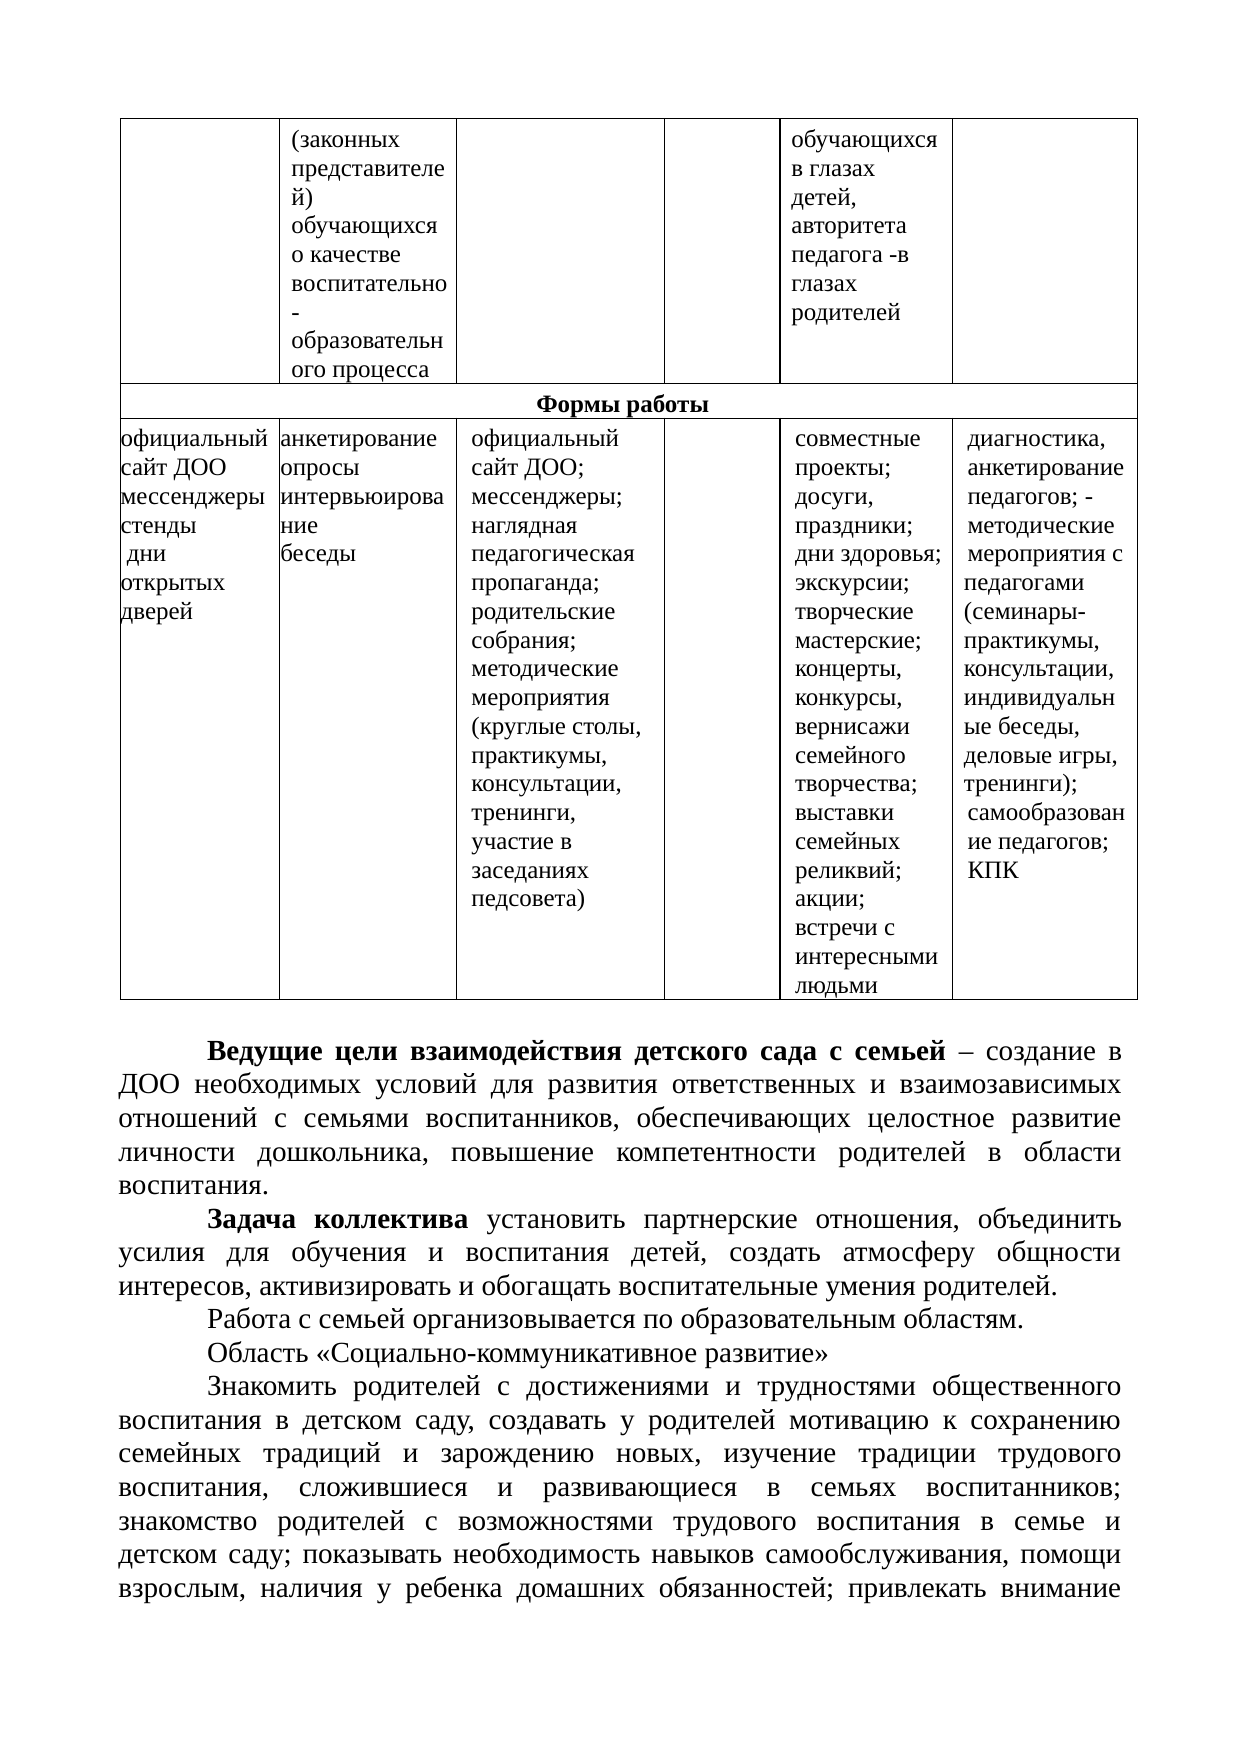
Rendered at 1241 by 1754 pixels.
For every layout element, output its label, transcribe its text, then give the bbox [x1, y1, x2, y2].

table_cell официальный сайт ДОО мессенджеры стенды дни открытых дверей [121, 419, 279, 998]
text Работа с семьей организовывается по образовательным областям. [118, 1301, 1122, 1335]
text Знакомить родителей с достижениями и трудностями общественного воспитания в детском саду, создавать у родителей мотивацию к сохранению семейных традиций и зарождению новых, изучение традиции трудового воспитания, сложившиеся и развивающиеся в семьях воспитанников; знакомство родителей с возможностями трудового воспитания в семье и детском саду; показывать необходимость навыков самообслуживания, помощи взрослым, наличия у ребенка домашних обязанностей; привлекать внимание [118, 1368, 1122, 1603]
table_cell анкетирование опросы интервьюирование беседы [280, 419, 456, 998]
table_cell обучающихся в глазах детей, авторитета педагога -в глазах родителей [781, 119, 952, 383]
text Задача коллектива установить партнерские отношения, объединить усилия для обучения и воспитания детей, создать атмосферу общности интересов, активизировать и обогащать воспитательные умения родителей. [118, 1201, 1122, 1301]
table_cell [457, 119, 664, 383]
table_cell [953, 119, 1137, 383]
text Ведущие цели взаимодействия детского сада с семьей – создание в ДОО необходимых условий для развития ответственных и взаимозависимых отношений с семьями воспитанников, обеспечивающих целостное развитие личности дошкольника, повышение компетентности родителей в области воспитания. [118, 1033, 1122, 1201]
table_cell официальный сайт ДОО; мессенджеры; наглядная педагогическая пропаганда; родительские собрания; методические мероприятия (круглые столы, практикумы, консультации, тренинги, участие в заседаниях педсовета) [457, 419, 664, 998]
text Область «Социально-коммуникативное развитие» [118, 1335, 1122, 1368]
table_cell Формы работы [121, 384, 1137, 417]
table_cell совместные проекты; досуги, праздники; дни здоровья; экскурсии; творческие мастерские; концерты, конкурсы, вернисажи семейного творчества; выставки семейных реликвий; акции; встречи с интересными людьми [781, 419, 952, 998]
table_cell [121, 119, 279, 383]
table_cell (законных представителей) обучающихся о качестве воспитательно- образовательного процесса [280, 119, 456, 383]
table_cell [665, 119, 779, 383]
table_cell [665, 419, 779, 998]
table_cell диагностика, анкетирование педагогов; - методические мероприятия с педагогами (семинары-практикумы, консультации, индивидуальные беседы, деловые игры, тренинги); самообразование педагогов; КПК [953, 419, 1137, 998]
